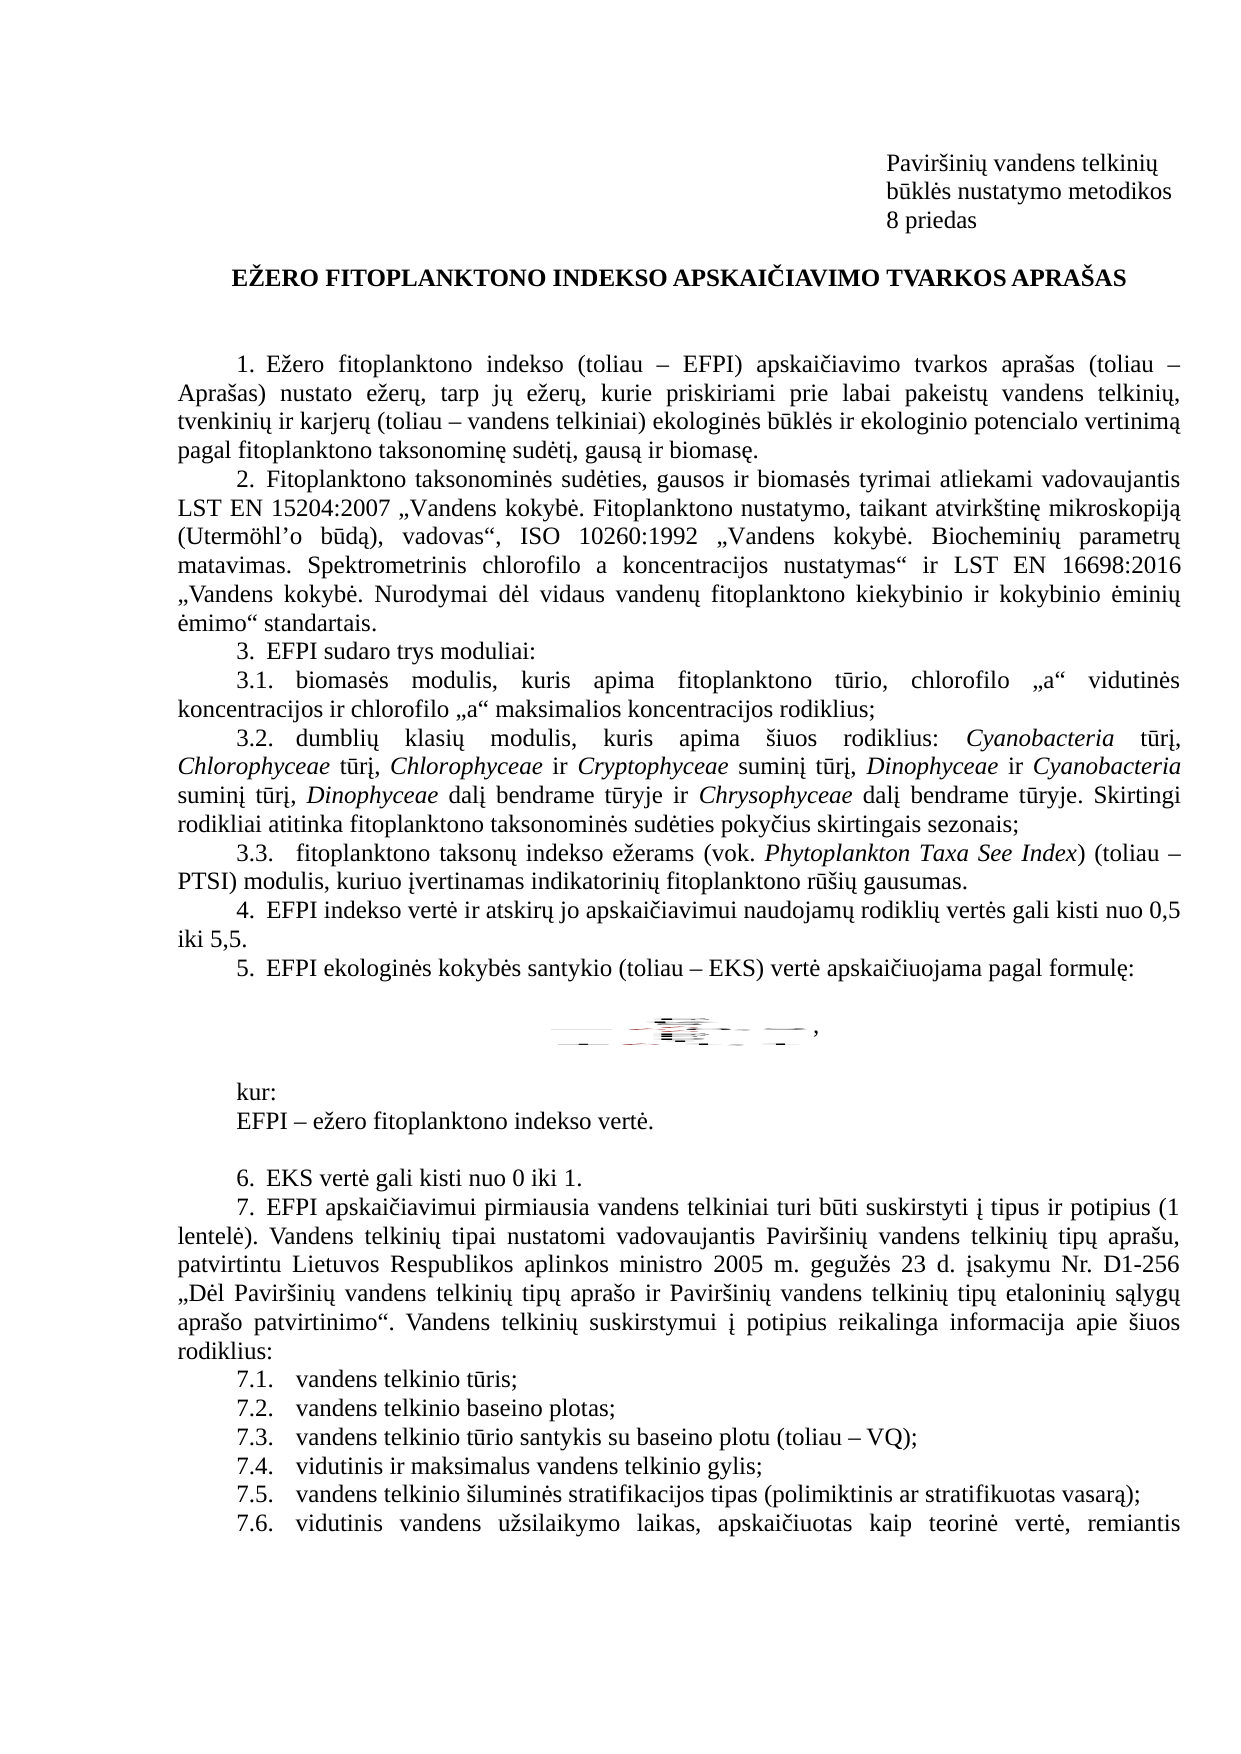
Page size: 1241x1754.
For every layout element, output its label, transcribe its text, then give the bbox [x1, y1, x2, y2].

text Paviršinių vandens telkinių [886, 148, 1181, 176]
text 7.3. vandens telkinio tūrio santykis su baseino plotu (toliau – VQ); [177, 1422, 1181, 1451]
text 3.2. dumblių klasių modulis, kuris apima šiuos rodiklius: Cyanobacteria tūrį, Chlorophyceae tūrį, Chlorophyceae ir Cryptophyceae suminį tūrį, Dinophyceae ir Cyanobacteria suminį tūrį, Dinophyceae dalį bendrame tūryje ir Chrysophyceae dalį bendrame tūryje. Skirtingi rodikliai atitinka fitoplanktono taksonominės sudėties pokyčius skirtingais sezonais; [177, 723, 1181, 838]
text 4. EFPI indekso vertė ir atskirų jo apskaičiavimui naudojamų rodiklių vertės gali kisti nuo 0,5 iki 5,5. [177, 895, 1181, 953]
text 7.6. vidutinis vandens užsilaikymo laikas, apskaičiuotas kaip teorinė vertė, remiantis [177, 1508, 1181, 1537]
text 7.1. vandens telkinio tūris; [177, 1364, 1181, 1393]
text EFPI – ežero fitoplanktono indekso vertė. [177, 1106, 1181, 1134]
text 7. EFPI apskaičiavimui pirmiausia vandens telkiniai turi būti suskirstyti į tipus ir potipius (1 lentelė). Vandens telkinių tipai nustatomi vadovaujantis Paviršinių vandens telkinių tipų aprašu, patvirtintu Lietuvos Respublikos aplinkos ministro 2005 m. gegužės 23 d. įsakymu Nr. D1-256 „Dėl Paviršinių vandens telkinių tipų aprašo ir Paviršinių vandens telkinių tipų etaloninių sąlygų aprašo patvirtinimo“. Vandens telkinių suskirstymui į potipius reikalinga informacija apie šiuos rodiklius: [177, 1192, 1181, 1364]
text , [177, 1010, 1181, 1048]
text 7.4. vidutinis ir maksimalus vandens telkinio gylis; [177, 1451, 1181, 1479]
text 6. EKS vertė gali kisti nuo 0 iki 1. [236, 1163, 1181, 1192]
text Ežero fitoplanktono indekso apskaičiavimo tvarkos aprašas [177, 263, 1181, 291]
text 3.3. fitoplanktono taksonų indekso ežerams (vok. Phytoplankton Taxa See Index) (toliau – PTSI) modulis, kuriuo įvertinamas indikatorinių fitoplanktono rūšių gausumas. [177, 838, 1181, 895]
text kur: [177, 1077, 1181, 1106]
text 3. EFPI sudaro trys moduliai: [177, 636, 1181, 665]
text 7.5. vandens telkinio šiluminės stratifikacijos tipas (polimiktinis ar stratifikuotas vasarą); [177, 1479, 1181, 1508]
text 1. Ežero fitoplanktono indekso (toliau – EFPI) apskaičiavimo tvarkos aprašas (toliau – Aprašas) nustato ežerų, tarp jų ežerų, kurie priskiriami prie labai pakeistų vandens telkinių, tvenkinių ir karjerų (toliau – vandens telkiniai) ekologinės būklės ir ekologinio potencialo vertinimą pagal fitoplanktono taksonominę sudėtį, gausą ir biomasę. [177, 349, 1181, 464]
text 3.1. biomasės modulis, kuris apima fitoplanktono tūrio, chlorofilo „a“ vidutinės koncentracijos ir chlorofilo „a“ maksimalios koncentracijos rodiklius; [177, 665, 1181, 723]
text 8 priedas [886, 205, 1181, 234]
text būklės nustatymo metodikos [886, 176, 1181, 205]
text 7.2. vandens telkinio baseino plotas; [177, 1393, 1181, 1422]
text 2. Fitoplanktono taksonominės sudėties, gausos ir biomasės tyrimai atliekami vadovaujantis LST EN 15204:2007 „Vandens kokybė. Fitoplanktono nustatymo, taikant atvirkštinę mikroskopiją (Utermöhl’o būdą), vadovas“, ISO 10260:1992 „Vandens kokybė. Biocheminių parametrų matavimas. Spektrometrinis chlorofilo a koncentracijos nustatymas“ ir LST EN 16698:2016 „Vandens kokybė. Nurodymai dėl vidaus vandenų fitoplanktono kiekybinio ir kokybinio ėminių ėmimo“ standartais. [177, 464, 1181, 636]
text 5. EFPI ekologinės kokybės santykio (toliau – EKS) vertė apskaičiuojama pagal formulę: [177, 953, 1181, 981]
